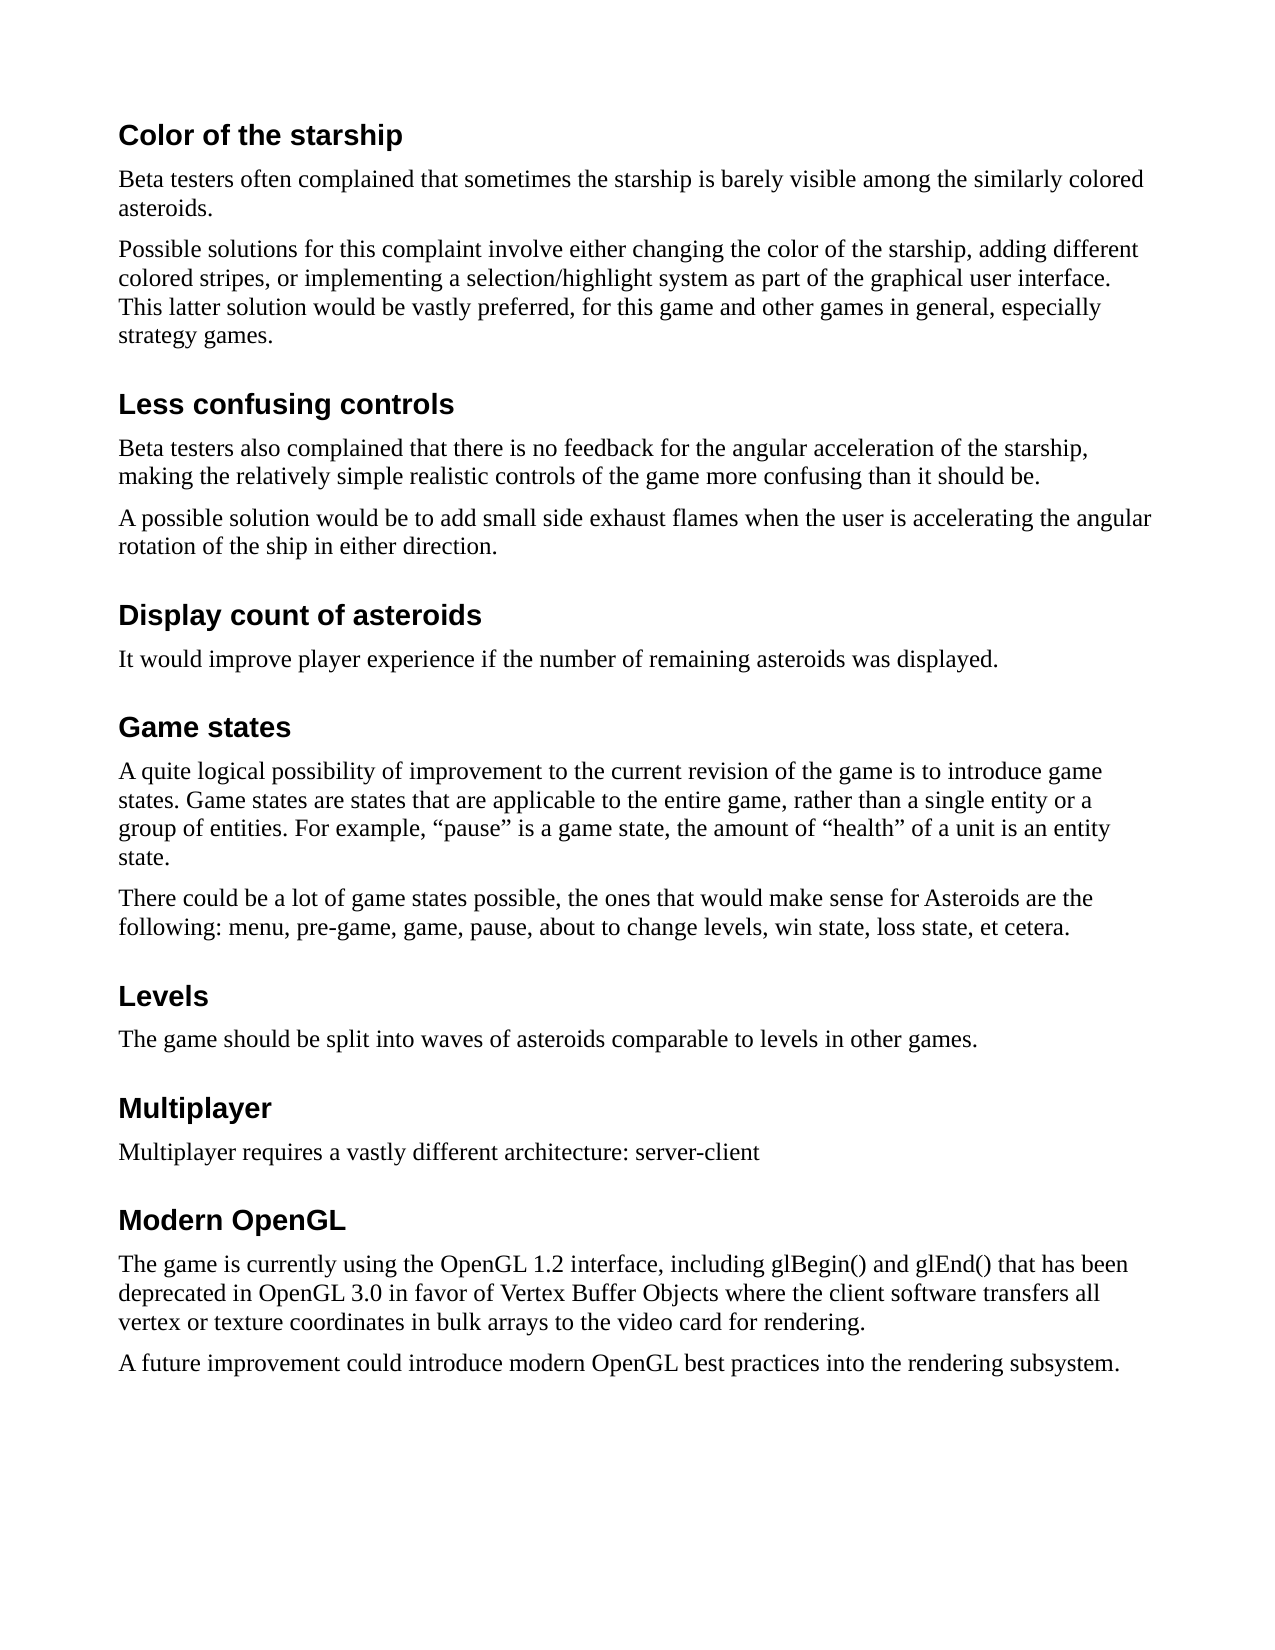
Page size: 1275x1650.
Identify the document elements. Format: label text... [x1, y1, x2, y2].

text The game is currently using the OpenGL 1.2 interface, including glBegin() and glEnd() that has been deprecated in OpenGL 3.0 in favor of Vertex Buffer Objects where the client software transfers all vertex or texture coordinates in bulk arrays to the video card for rendering. [118, 1249, 1157, 1335]
subtitle Levels [118, 978, 1157, 1012]
text Beta testers often complained that sometimes the starship is barely visible among the similarly colored asteroids. [118, 164, 1157, 222]
text Beta testers also complained that there is no feedback for the angular acceleration of the starship, making the relatively simple realistic controls of the game more confusing than it should be. [118, 433, 1157, 490]
subtitle Game states [118, 710, 1157, 743]
subtitle Display count of asteroids [118, 598, 1157, 631]
text A quite logical possibility of improvement to the current revision of the game is to introduce game states. Game states are states that are applicable to the entire game, rather than a single entity or a group of entities. For example, “pause” is a game state, the amount of “health” of a unit is an entity state. [118, 756, 1157, 871]
text A possible solution would be to add small side exhaust flames when the user is accelerating the angular rotation of the ship in either direction. [118, 503, 1157, 560]
subtitle Color of the starship [118, 118, 1157, 152]
text The game should be split into waves of asteroids comparable to levels in other games. [118, 1024, 1157, 1053]
text It would improve player experience if the number of remaining asteroids was displayed. [118, 644, 1157, 672]
subtitle Multiplayer [118, 1091, 1157, 1124]
subtitle Modern OpenGL [118, 1203, 1157, 1237]
text There could be a lot of game states possible, the ones that would make sense for Asteroids are the following: menu, pre-game, game, pause, about to change levels, win state, loss state, et cetera. [118, 883, 1157, 941]
text Possible solutions for this complaint involve either changing the color of the starship, adding different colored stripes, or implementing a selection/highlight system as part of the graphical user interface. This latter solution would be vastly preferred, for this game and other games in general, especially strategy games. [118, 234, 1157, 349]
text A future improvement could introduce modern OpenGL best practices into the rendering subsystem. [118, 1348, 1157, 1377]
subtitle Less confusing controls [118, 387, 1157, 420]
text Multiplayer requires a vastly different architecture: server-client [118, 1137, 1157, 1166]
